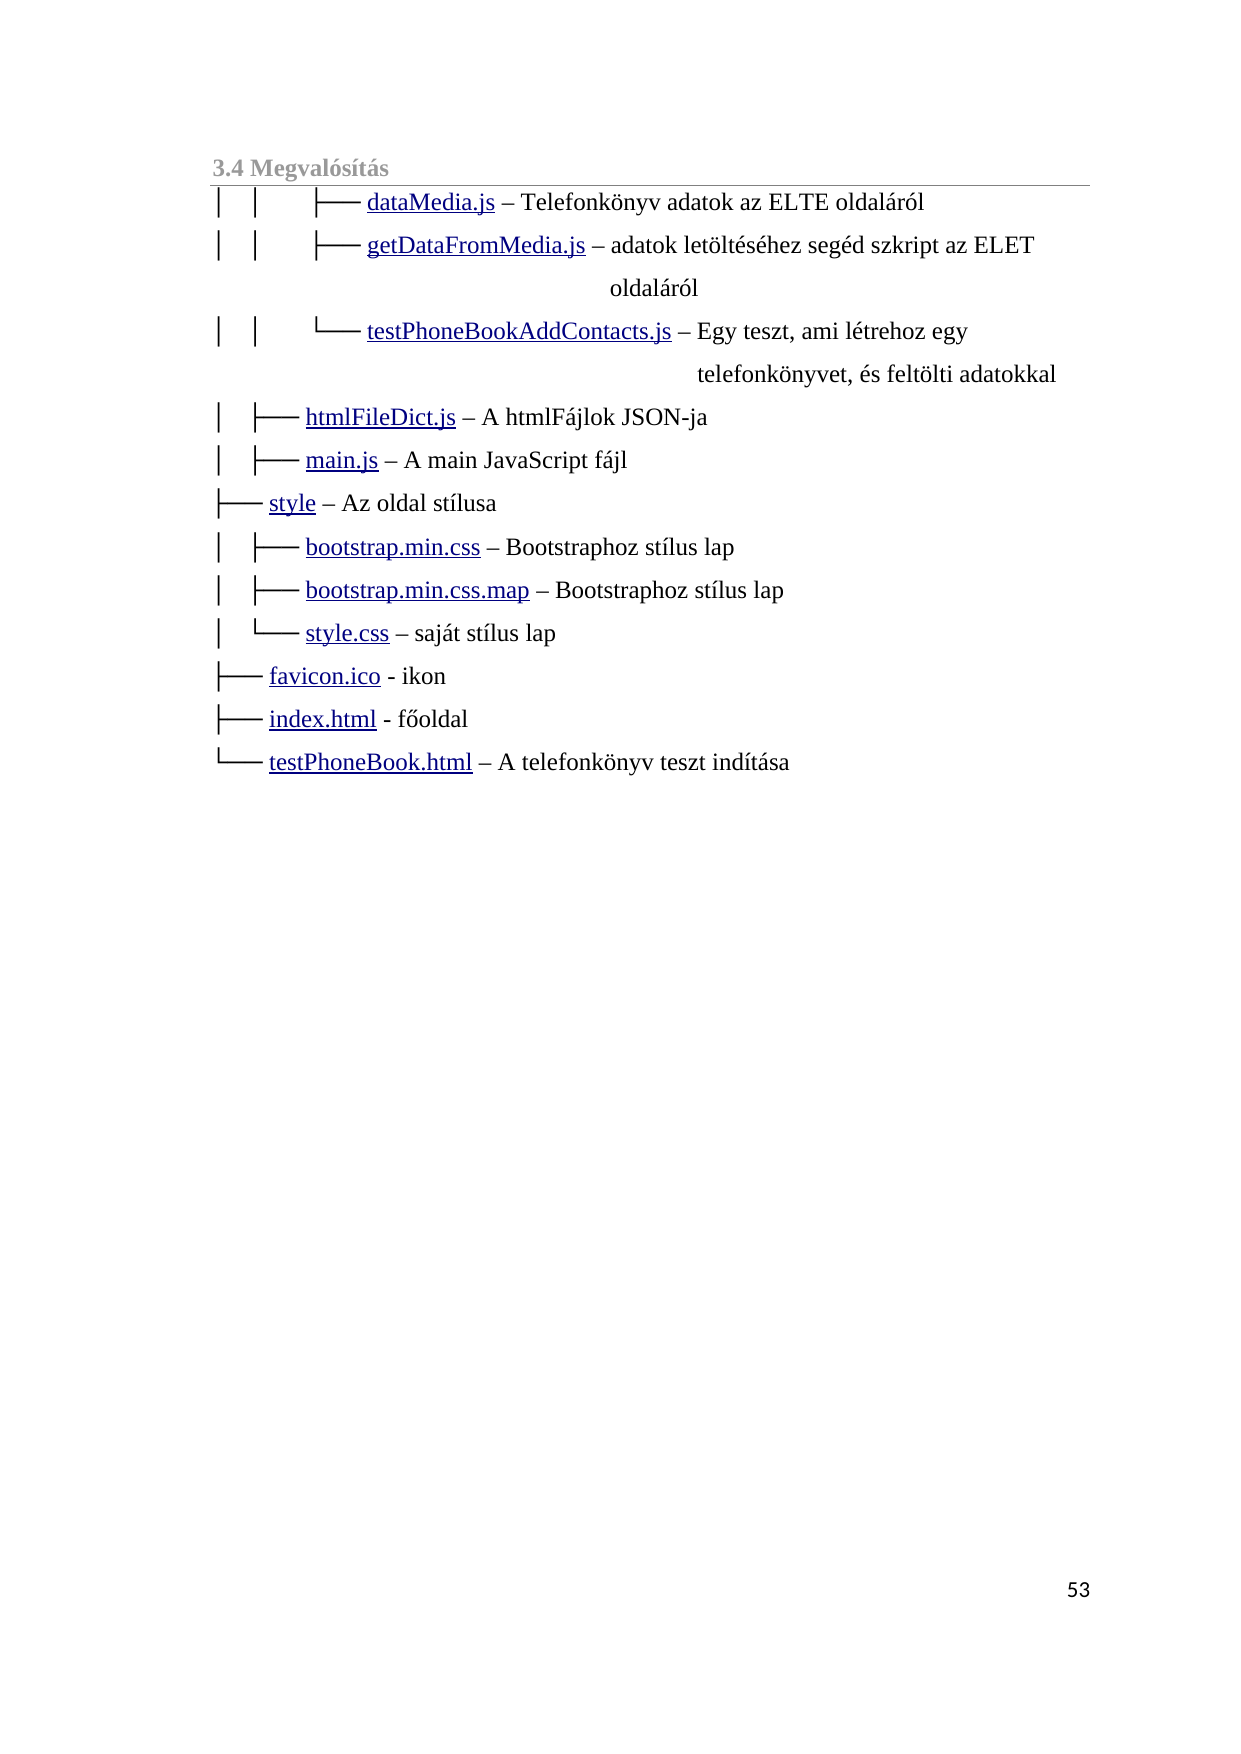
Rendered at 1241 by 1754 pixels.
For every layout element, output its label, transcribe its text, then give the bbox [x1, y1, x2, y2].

text │ │ ├── dataMedia.js – Telefonkönyv adatok az ELTE oldaláról │ │ ├── getDataFromMedia.js – adatok letöltéséhez segéd szkript az ELET oldaláról │ │ └── testPhoneBookAddContacts.js – Egy teszt, ami létrehoz egy telefonkönyvet, és feltölti adatokkal │ ├── htmlFileDict.js – A htmlFájlok JSON-ja │ ├── main.js – A main JavaScript fájl ├── style – Az oldal stílusa │ ├── bootstrap.min.css – Bootstraphoz stílus lap │ ├── bootstrap.min.css.map – Bootstraphoz stílus lap │ └── style.css – saját stílus lap ├── favicon.ico - ikon ├── index.html - főoldal └── testPhoneBook.html – A telefonkönyv teszt indítása [209, 187, 1090, 776]
